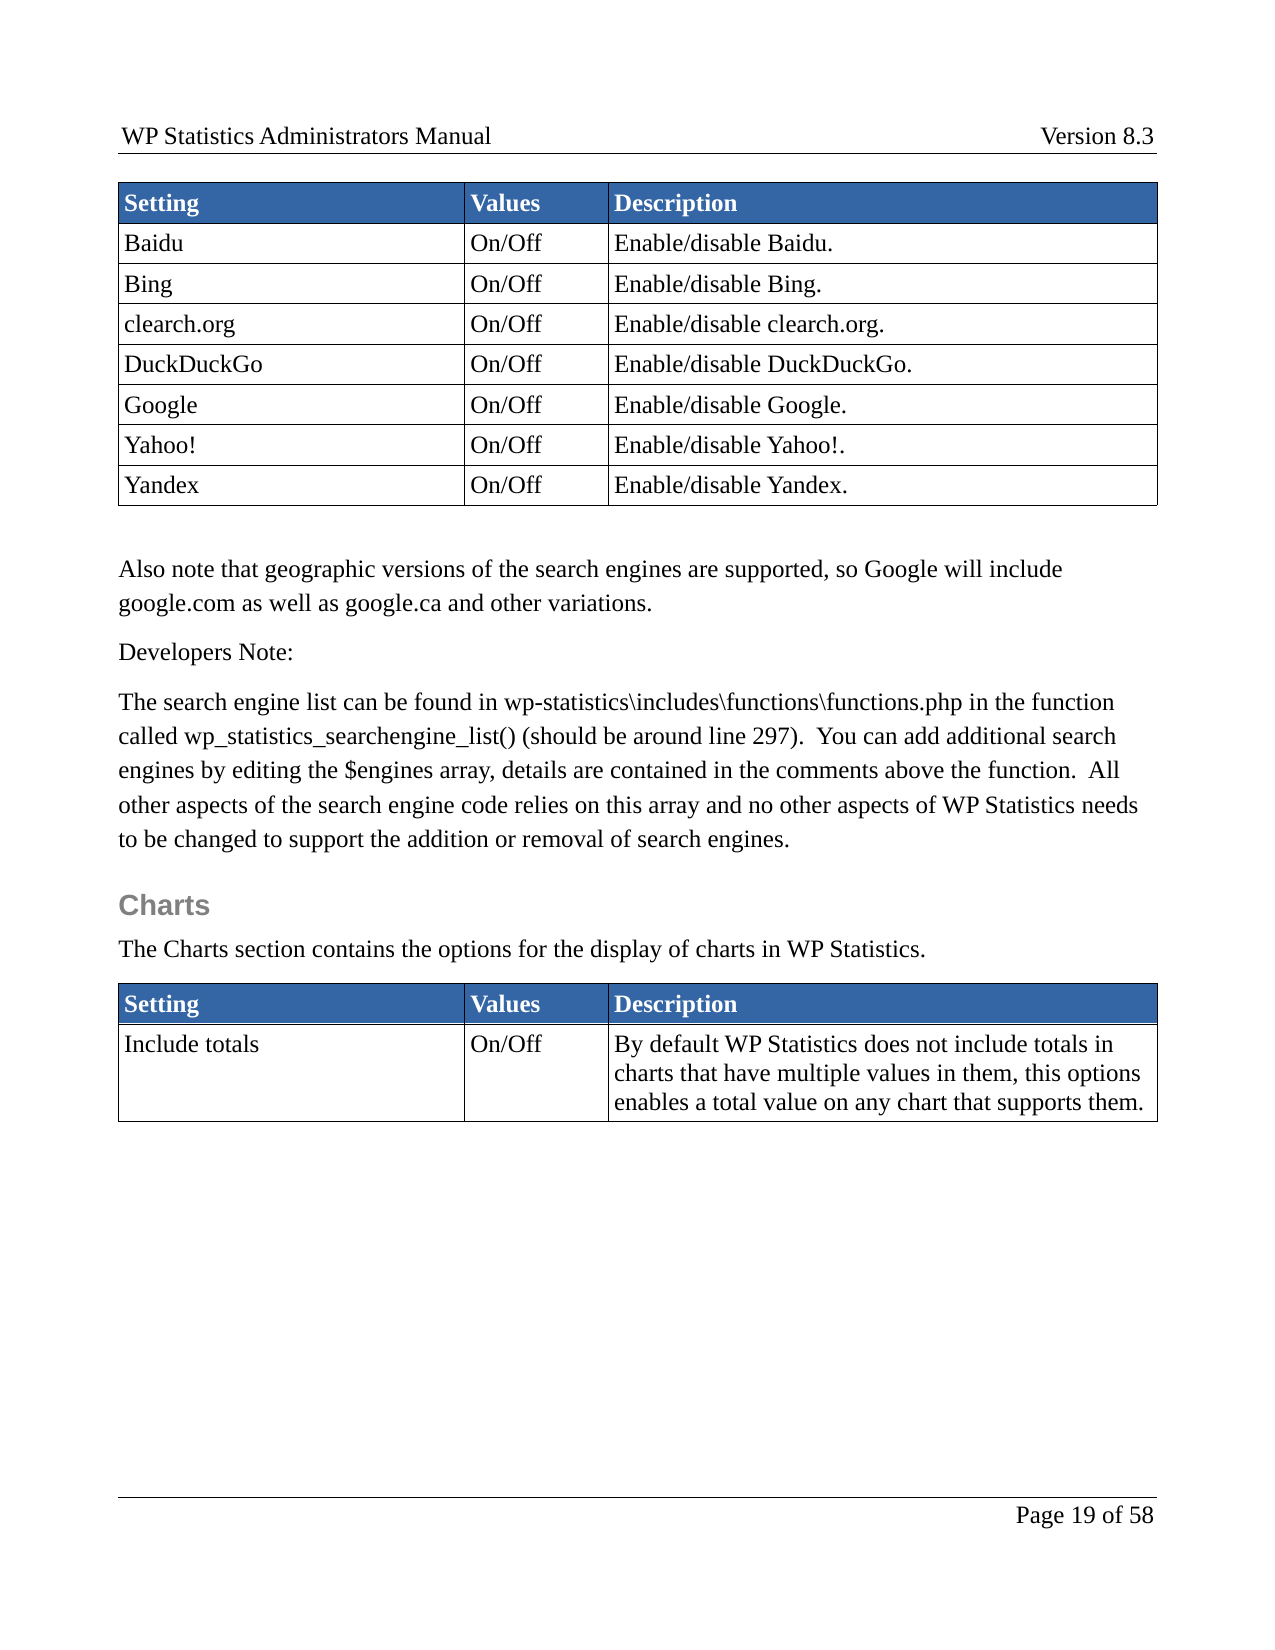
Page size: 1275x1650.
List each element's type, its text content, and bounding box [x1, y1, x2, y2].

table_cell Enable/disable Bing. [609, 264, 1157, 303]
table_cell On/Off [465, 425, 608, 464]
table_cell On/Off [465, 224, 608, 263]
table_header Setting [119, 984, 464, 1023]
text The search engine list can be found in wp-statistics\includes\functions\functions.php in the function called wp_statistics_searchengine_list() (should be around line 297). You can add additional search engines by editing the $engines array, details are contained in the comments above the function. All other aspects of the search engine code relies on this array and no other aspects of WP Statistics needs to be changed to support the addition or removal of search engines. [118, 687, 1157, 853]
table_cell By default WP Statistics does not include totals in charts that have multiple values in them, this options enables a total value on any chart that supports them. [609, 1025, 1157, 1121]
table_cell clearch.org [119, 304, 464, 343]
text The Charts section contains the options for the display of charts in WP Statistics. [118, 934, 1157, 963]
table_cell On/Off [465, 304, 608, 343]
table_cell On/Off [465, 345, 608, 384]
table_cell Enable/disable Baidu. [609, 224, 1157, 263]
table_cell Enable/disable Google. [609, 385, 1157, 424]
text Developers Note: [118, 637, 1157, 666]
table_cell On/Off [465, 466, 608, 505]
table_cell Google [119, 385, 464, 424]
table_cell Enable/disable clearch.org. [609, 304, 1157, 343]
table_cell On/Off [465, 1025, 608, 1121]
table_cell Bing [119, 264, 464, 303]
table_cell Enable/disable DuckDuckGo. [609, 345, 1157, 384]
table_cell On/Off [465, 264, 608, 303]
text Also note that geographic versions of the search engines are supported, so Google will include google.com as well as google.ca and other variations. [118, 554, 1157, 617]
table_header Values [465, 183, 608, 223]
table_cell Enable/disable Yahoo!. [609, 425, 1157, 464]
table_header Description [609, 984, 1157, 1023]
table_cell On/Off [465, 385, 608, 424]
table_header Setting [119, 183, 464, 223]
table_cell Baidu [119, 224, 464, 263]
table_header Description [609, 183, 1157, 223]
subtitle Charts [118, 888, 1157, 922]
table_cell Enable/disable Yandex. [609, 466, 1157, 505]
table_header Values [465, 984, 608, 1023]
table_cell Yandex [119, 466, 464, 505]
table_cell Yahoo! [119, 425, 464, 464]
table_cell DuckDuckGo [119, 345, 464, 384]
table_cell Include totals [119, 1025, 464, 1121]
